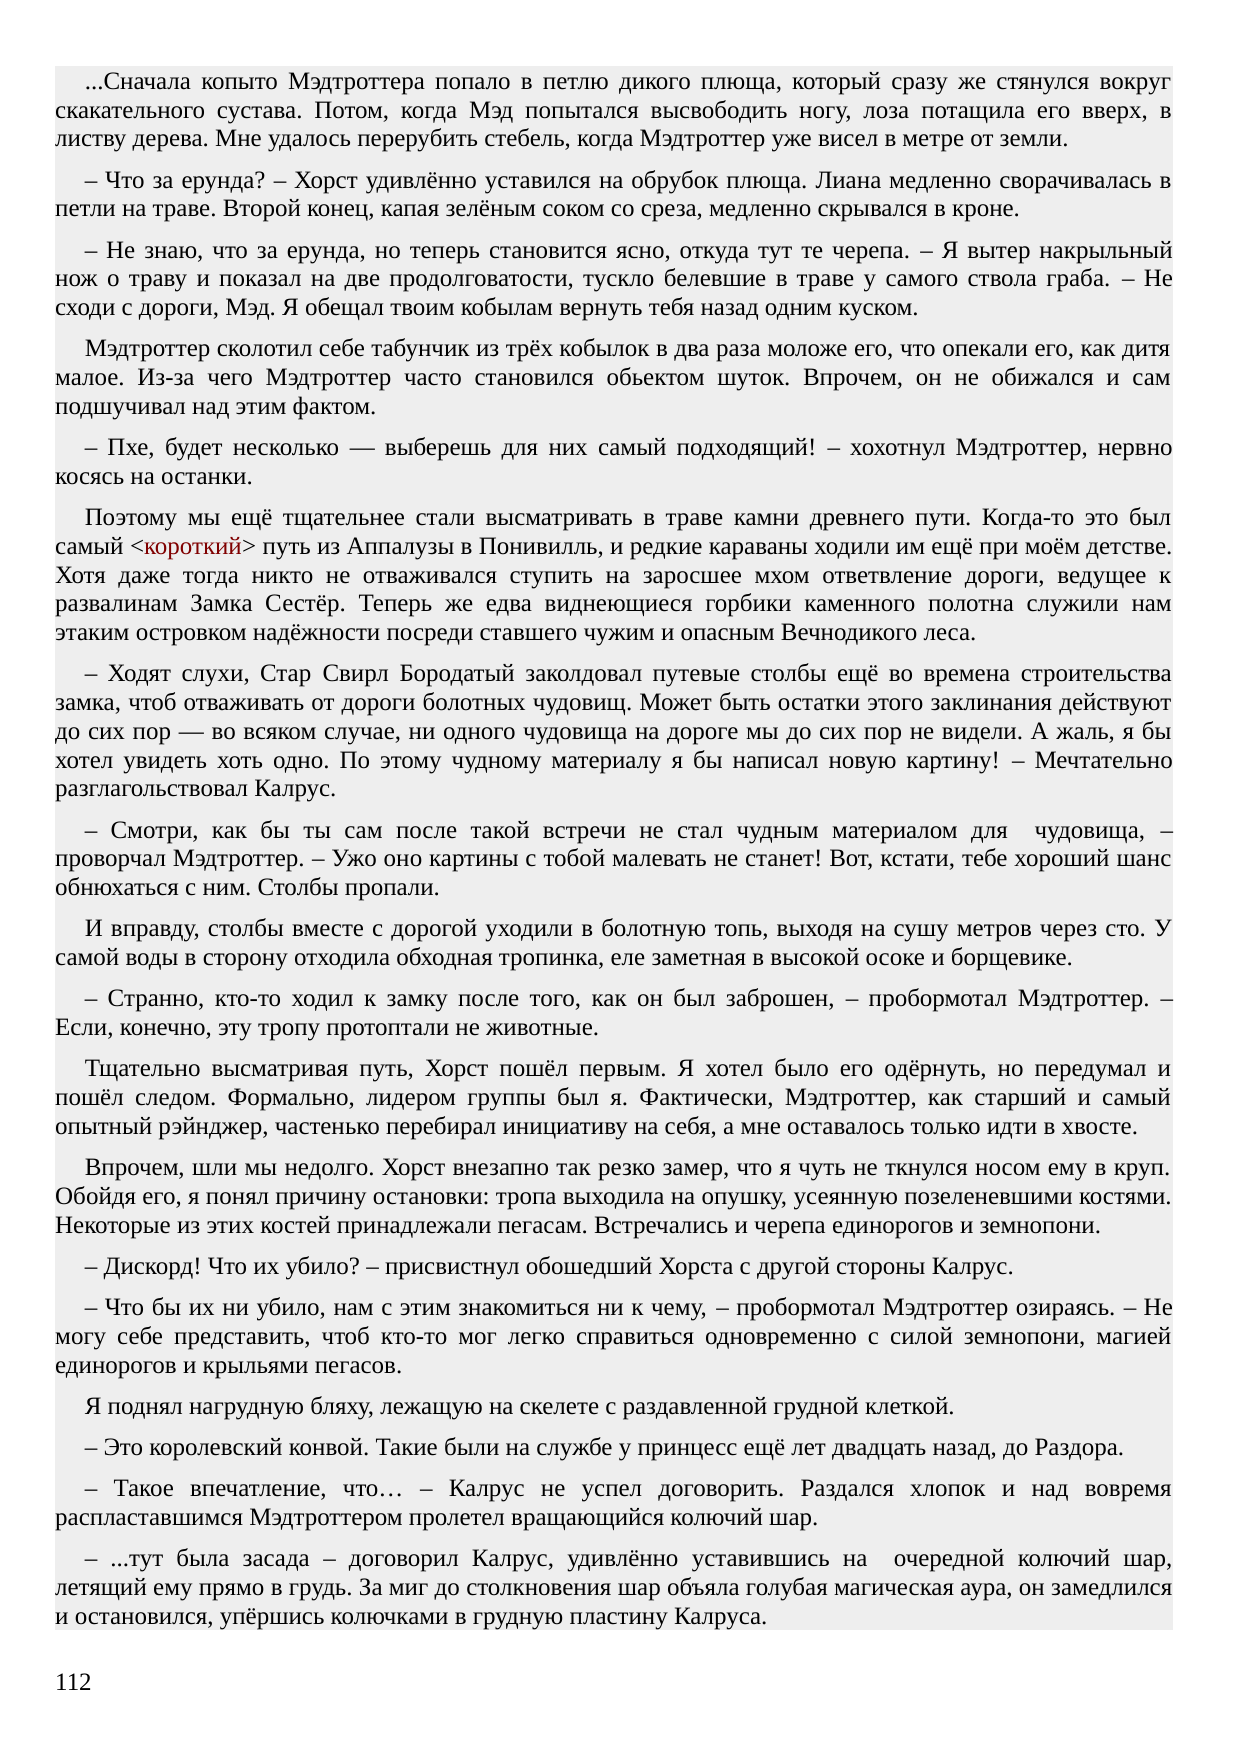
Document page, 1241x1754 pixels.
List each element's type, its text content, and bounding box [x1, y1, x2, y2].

text И вправду, столбы вместе с дорогой уходили в болотную топь, выходя на сушу метров через сто. У самой воды в сторону отходила обходная тропинка, еле заметная в высокой осоке и борщевике. [55, 913, 1173, 971]
text – Это королевский конвой. Такие были на службе у принцесс ещё лет двадцать назад, до Раздора. [55, 1432, 1173, 1461]
text – Такое впечатление, что… – Калрус не успел договорить. Раздался хлопок и над вовремя распластавшимся Мэдтроттером пролетел вращающийся колючий шар. [55, 1473, 1173, 1531]
text – Смотри, как бы ты сам после такой встречи не стал чудным материалом для чудовища, – проворчал Мэдтроттер. – Ужо оно картины с тобой малевать не станет! Вот, кстати, тебе хороший шанс обнюхаться с ним. Столбы пропали. [55, 815, 1173, 901]
text – Ходят слухи, Стар Cвирл Бородатый заколдовал путевые столбы ещё во времена строительства замка, чтоб отваживать от дороги болотных чудовищ. Может быть остатки этого заклинания действуют до сих пор — во всяком случае, ни одного чудовища на дороге мы до сих пор не видели. А жаль, я бы хотел увидеть хоть одно. По этому чудному материалу я бы написал новую картину! – Мечтательно разглагольствовал Калрус. [55, 658, 1173, 802]
text – ...тут была засада – договорил Калрус, удивлённо уставившись на очередной колючий шар, летящий ему прямо в грудь. За миг до столкновения шар объяла голубая магическая аура, он замедлился и остановился, упёршись колючками в грудную пластину Калруса. [55, 1543, 1173, 1630]
text – Странно, кто-то ходил к замку после того, как он был заброшен, – пробормотал Мэдтроттер. – Если, конечно, эту тропу протоптали не животные. [55, 983, 1173, 1041]
text – Дискорд! Что их убило? – присвистнул обошедший Хорста с другой стороны Калрус. [55, 1251, 1173, 1280]
text – Что за ерунда? – Хорст удивлённо уставился на обрубок плюща. Лиана медленно сворачивалась в петли на траве. Второй конец, капая зелёным соком со среза, медленно скрывался в кроне. [55, 165, 1173, 222]
text – Пхе, будет несколько — выберешь для них самый подходящий! – хохотнул Мэдтроттер, нервно косясь на останки. [55, 432, 1173, 490]
text Поэтому мы ещё тщательнее стали высматривать в траве камни древнего пути. Когда-то это был самый <короткий> путь из Аппалузы в Понивилль, и редкие караваны ходили им ещё при моём детстве. Хотя даже тогда никто не отваживался ступить на заросшее мхом ответвление дороги, ведущее к развалинам Замка Сестёр. Теперь же едва виднеющиеся горбики каменного полотна служили нам этаким островком надёжности посреди ставшего чужим и опасным Вечнодикого леса. [55, 502, 1173, 646]
text Впрочем, шли мы недолго. Хорст внезапно так резко замер, что я чуть не ткнулся носом ему в круп. Обойдя его, я понял причину остановки: тропа выходила на опушку, усеянную позеленевшими костями. Некоторые из этих костей принадлежали пегасам. Встречались и черепа единорогов и земнопони. [55, 1152, 1173, 1238]
text Тщательно высматривая путь, Хорст пошёл первым. Я хотел было его одёрнуть, но передумал и пошёл следом. Формально, лидером группы был я. Фактически, Мэдтроттер, как старший и самый опытный рэйнджер, частенько перебирал инициативу на себя, а мне оставалось только идти в хвосте. [55, 1053, 1173, 1140]
text Мэдтроттер сколотил себе табунчик из трёх кобылок в два раза моложе его, что опекали его, как дитя малое. Из-за чего Мэдтроттер часто становился обьектом шуток. Впрочем, он не обижался и сам подшучивал над этим фактом. [55, 333, 1173, 420]
text ...Сначала копыто Мэдтроттера попало в петлю дикого плюща, который сразу же стянулся вокруг скакательного сустава. Потом, когда Мэд попытался высвободить ногу, лоза потащила его вверх, в листву дерева. Мне удалось перерубить стебель, когда Мэдтроттер уже висел в метре от земли. [55, 66, 1173, 152]
text – Что бы их ни убило, нам с этим знакомиться ни к чему, – пробормотал Мэдтроттер озираясь. – Не могу себе представить, чтоб кто-то мог легко справиться одновременно с силой земнопони, магией единорогов и крыльями пегасов. [55, 1292, 1173, 1378]
text – Не знаю, что за ерунда, но теперь становится ясно, откуда тут те черепа. – Я вытер накрыльный нож о траву и показал на две продолговатости, тускло белевшие в траве у самого ствола граба. – Не сходи с дороги, Мэд. Я обещал твоим кобылам вернуть тебя назад одним куском. [55, 235, 1173, 321]
text Я поднял нагрудную бляху, лежащую на скелете с раздавленной грудной клеткой. [55, 1391, 1173, 1420]
